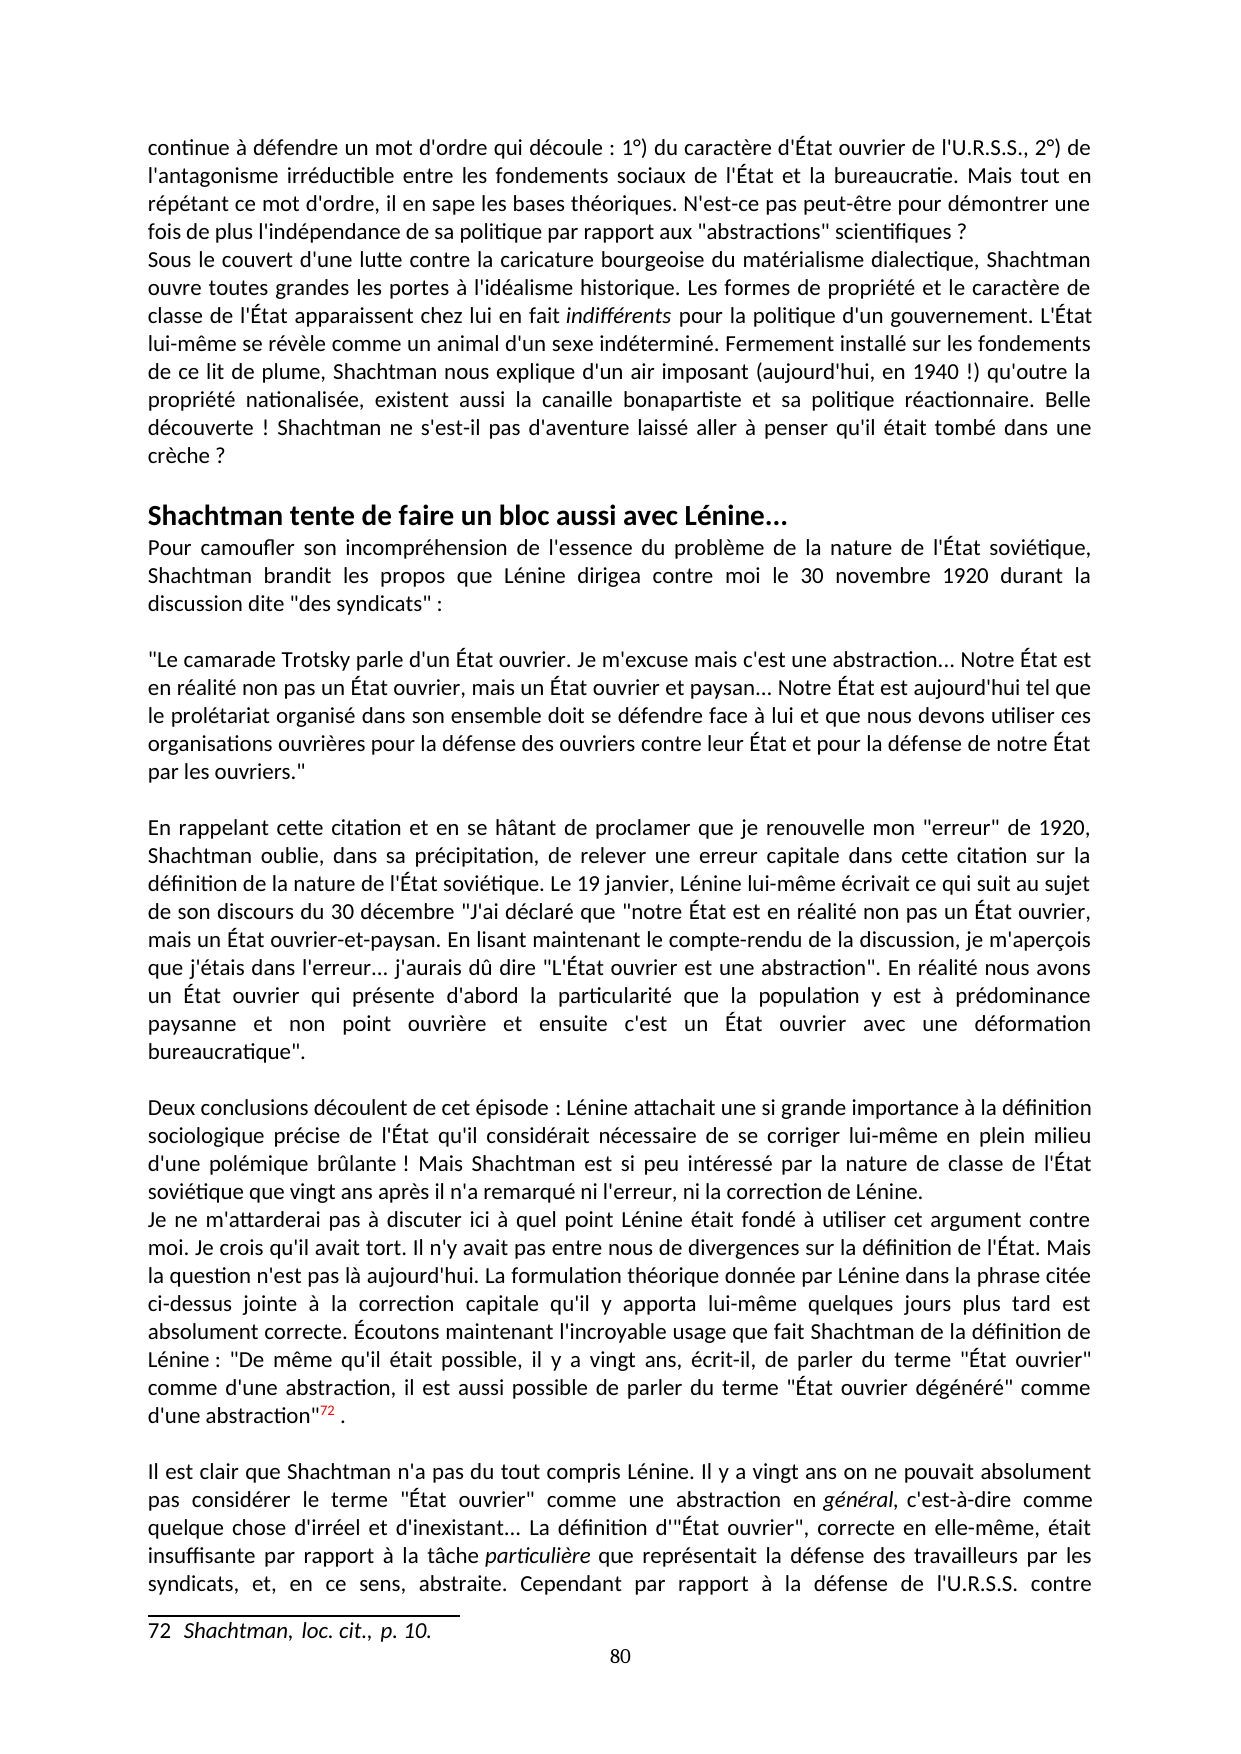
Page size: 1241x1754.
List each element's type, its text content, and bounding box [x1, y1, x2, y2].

text Deux conclusions découlent de cet épisode : Lénine attachait une si grande importance à la définition sociologique précise de l'État qu'il considérait nécessaire de se corriger lui-même en plein milieu d'une polémique brûlante ! Mais Shachtman est si peu intéressé par la nature de classe de l'État soviétique que vingt ans après il n'a remarqué ni l'erreur, ni la correction de Lénine. [148, 1093, 1093, 1205]
text Je ne m'attarderai pas à discuter ici à quel point Lénine était fondé à utiliser cet argument contre moi. Je crois qu'il avait tort. Il n'y avait pas entre nous de divergences sur la définition de l'État. Mais la question n'est pas là aujourd'hui. La formulation théorique donnée par Lénine dans la phrase citée ci-dessus jointe à la correction capitale qu'il y apporta lui-même quelques jours plus tard est absolument correcte. Écoutons maintenant l'incroyable usage que fait Shachtman de la définition de Lénine : "De même qu'il était possible, il y a vingt ans, écrit-il, de parler du terme "État ouvrier" comme d'une abstraction, il est aussi possible de parler du terme "État ouvrier dégénéré" comme d'une abstraction" . [148, 1205, 1093, 1429]
text "Le camarade Trotsky parle d'un État ouvrier. Je m'excuse mais c'est une abstraction... Notre État est en réalité non pas un État ouvrier, mais un État ouvrier et paysan... Notre État est aujourd'hui tel que le prolétariat organisé dans son ensemble doit se défendre face à lui et que nous devons utiliser ces organisations ouvrières pour la défense des ouvriers contre leur État et pour la défense de notre État par les ouvriers." [148, 645, 1093, 785]
text Pour camoufler son incompréhension de l'essence du problème de la nature de l'État soviétique, Shachtman brandit les propos que Lénine dirigea contre moi le 30 novembre 1920 durant la discussion dite "des syndicats" : [148, 533, 1093, 617]
text En rappelant cette citation et en se hâtant de proclamer que je renouvelle mon "erreur" de 1920, Shachtman oublie, dans sa précipitation, de relever une erreur capitale dans cette citation sur la définition de la nature de l'État soviétique. Le 19 janvier, Lénine lui-même écrivait ce qui suit au sujet de son discours du 30 décembre "J'ai déclaré que "notre État est en réalité non pas un État ouvrier, mais un État ouvrier-et-paysan. En lisant maintenant le compte-rendu de la discussion, je m'aperçois que j'étais dans l'erreur... j'aurais dû dire "L'État ouvrier est une abstraction". En réalité nous avons un État ouvrier qui présente d'abord la particularité que la population y est à prédominance paysanne et non point ouvrière et ensuite c'est un État ouvrier avec une déformation bureaucratique". [148, 813, 1093, 1065]
text Il est clair que Shachtman n'a pas du tout compris Lénine. Il y a vingt ans on ne pouvait absolument pas considérer le terme "État ouvrier" comme une abstraction en général, c'est-à-dire comme quelque chose d'irréel et d'inexistant... La définition d'"État ouvrier", correcte en elle-même, était insuffisante par rapport à la tâche particulière que représentait la défense des travailleurs par les syndicats, et, en ce sens, abstraite. Cependant par rapport à la défense de l'U.R.S.S. contre [148, 1457, 1093, 1597]
text Shachtman tente de faire un bloc aussi avec Lénine... [148, 497, 1093, 533]
text Sous le couvert d'une lutte contre la caricature bourgeoise du matérialisme dialectique, Shachtman ouvre toutes grandes les portes à l'idéalisme historique. Les formes de propriété et le caractère de classe de l'État apparaissent chez lui en fait indifférents pour la politique d'un gouvernement. L'État lui-même se révèle comme un animal d'un sexe indéterminé. Fermement installé sur les fondements de ce lit de plume, Shachtman nous explique d'un air imposant (aujourd'hui, en 1940 !) qu'outre la propriété nationalisée, existent aussi la canaille bonapartiste et sa politique réactionnaire. Belle découverte ! Shachtman ne s'est-il pas d'aventure laissé aller à penser qu'il était tombé dans une crèche ? [148, 245, 1093, 469]
text Shachtman, loc. cit., p. 10. [148, 1616, 1093, 1644]
text continue à défendre un mot d'ordre qui découle : 1°) du caractère d'État ouvrier de l'U.R.S.S., 2°) de l'antagonisme irréductible entre les fondements sociaux de l'État et la bureaucratie. Mais tout en répétant ce mot d'ordre, il en sape les bases théoriques. N'est-ce pas peut-être pour démontrer une fois de plus l'indépendance de sa politique par rapport aux "abstractions" scientifiques ? [148, 133, 1093, 245]
